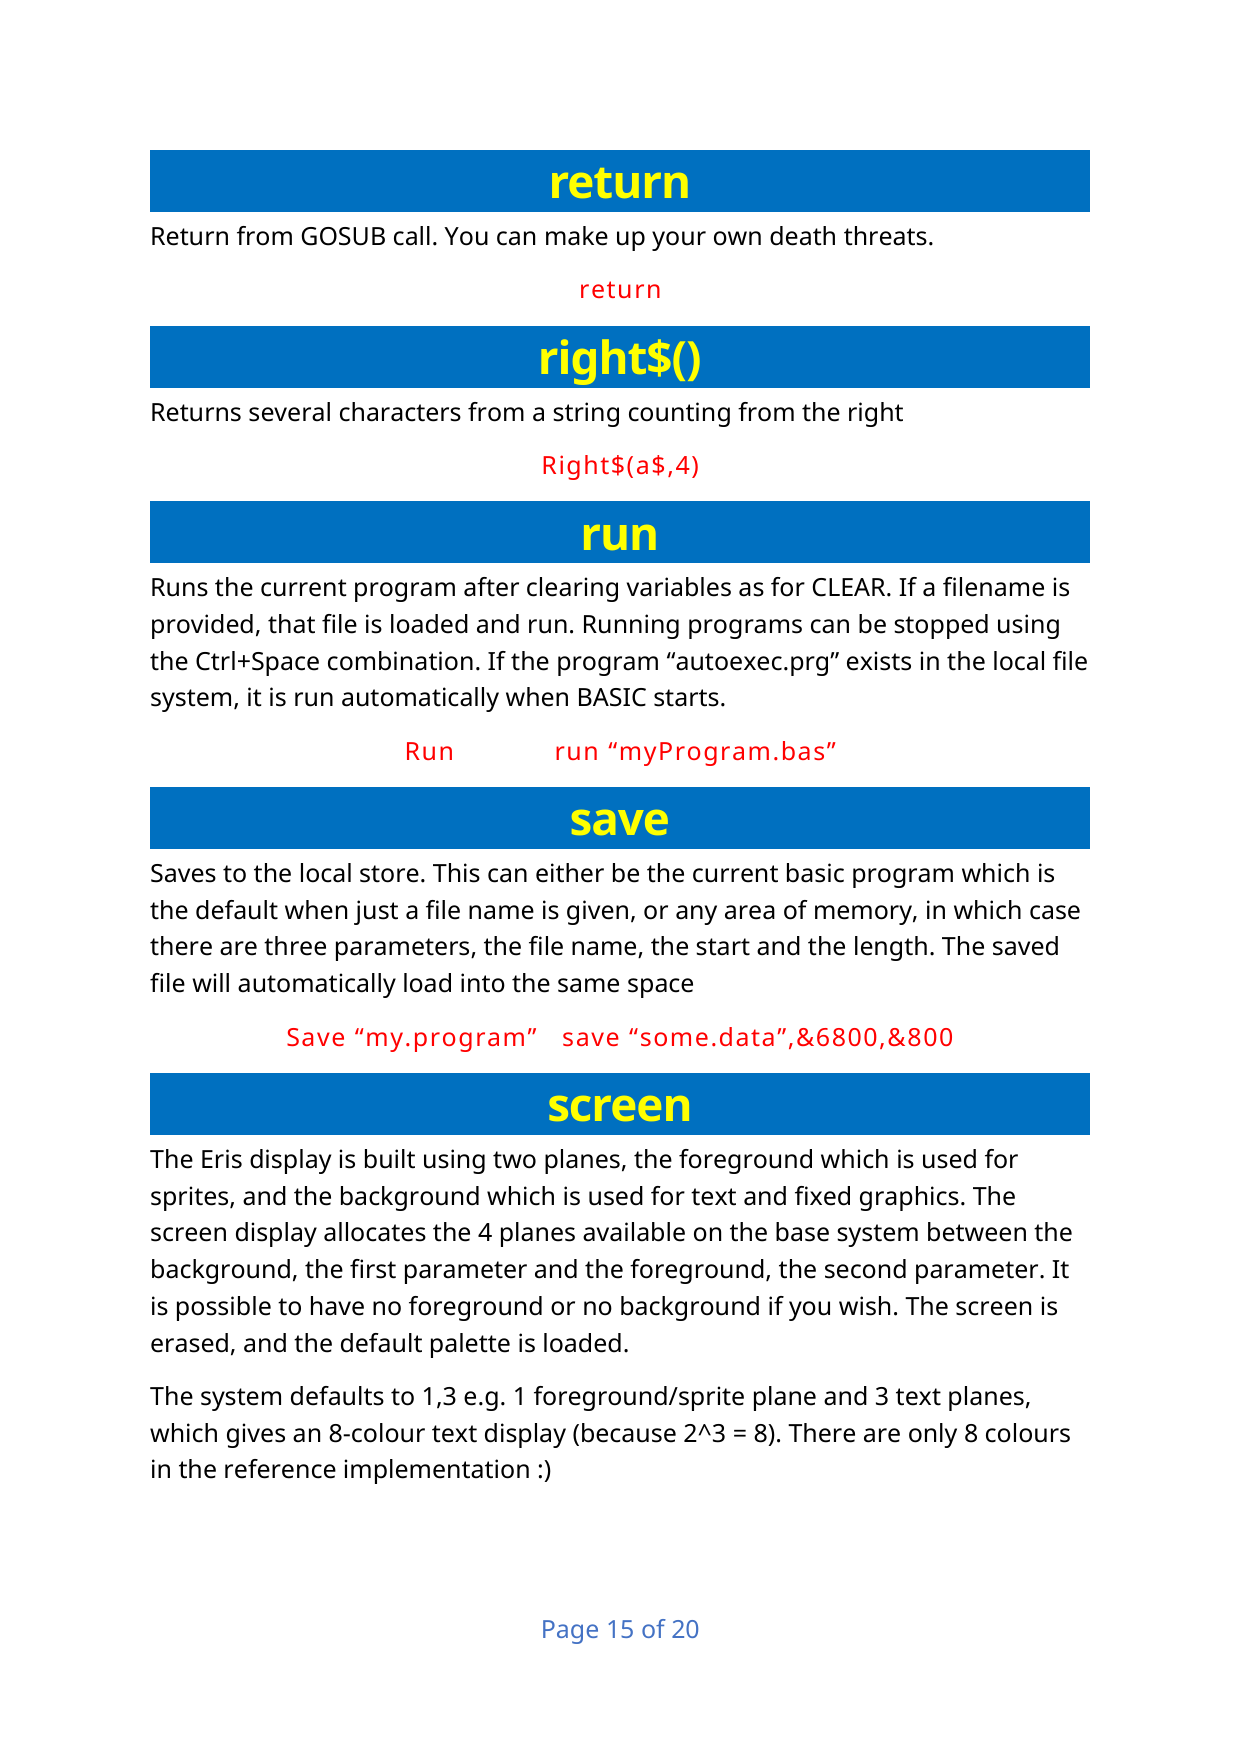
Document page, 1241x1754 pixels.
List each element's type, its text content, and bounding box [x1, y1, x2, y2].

title right$() [150, 326, 1090, 388]
subtitle Run run “myProgram.bas” [150, 733, 1090, 767]
subtitle Right$(a$,4) [150, 448, 1090, 482]
title run [150, 501, 1090, 563]
text The Eris display is built using two planes, the foreground which is used for sprites, and the background which is used for text and fixed graphics. The screen display allocates the 4 planes available on the base system between the background, the first parameter and the foreground, the second parameter. It is possible to have no foreground or no background if you wish. The screen is erased, and the default palette is loaded. [150, 1141, 1090, 1359]
text Returns several characters from a string counting from the right [150, 394, 1090, 428]
subtitle Save “my.program” save “some.data”,&6800,&800 [150, 1019, 1090, 1053]
subtitle return [150, 272, 1090, 306]
text Saves to the local store. This can either be the current basic program which is the default when just a file name is given, or any area of memory, in which case there are three parameters, the file name, the start and the length. The saved file will automatically load into the same space [150, 856, 1090, 1000]
text Return from GOSUB call. You can make up your own death threats. [150, 219, 1090, 253]
text Runs the current program after clearing variables as for CLEAR. If a filename is provided, that file is loaded and run. Running programs can be stopped using the Ctrl+Space combination. If the program “autoexec.prg” exists in the local file system, it is run automatically when BASIC starts. [150, 570, 1090, 714]
title screen [150, 1073, 1090, 1135]
text The system defaults to 1,3 e.g. 1 foreground/sprite plane and 3 text planes, which gives an 8-colour text display (because 2^3 = 8). There are only 8 colours in the reference implementation :) [150, 1379, 1090, 1486]
title save [150, 787, 1090, 849]
title return [150, 150, 1090, 212]
